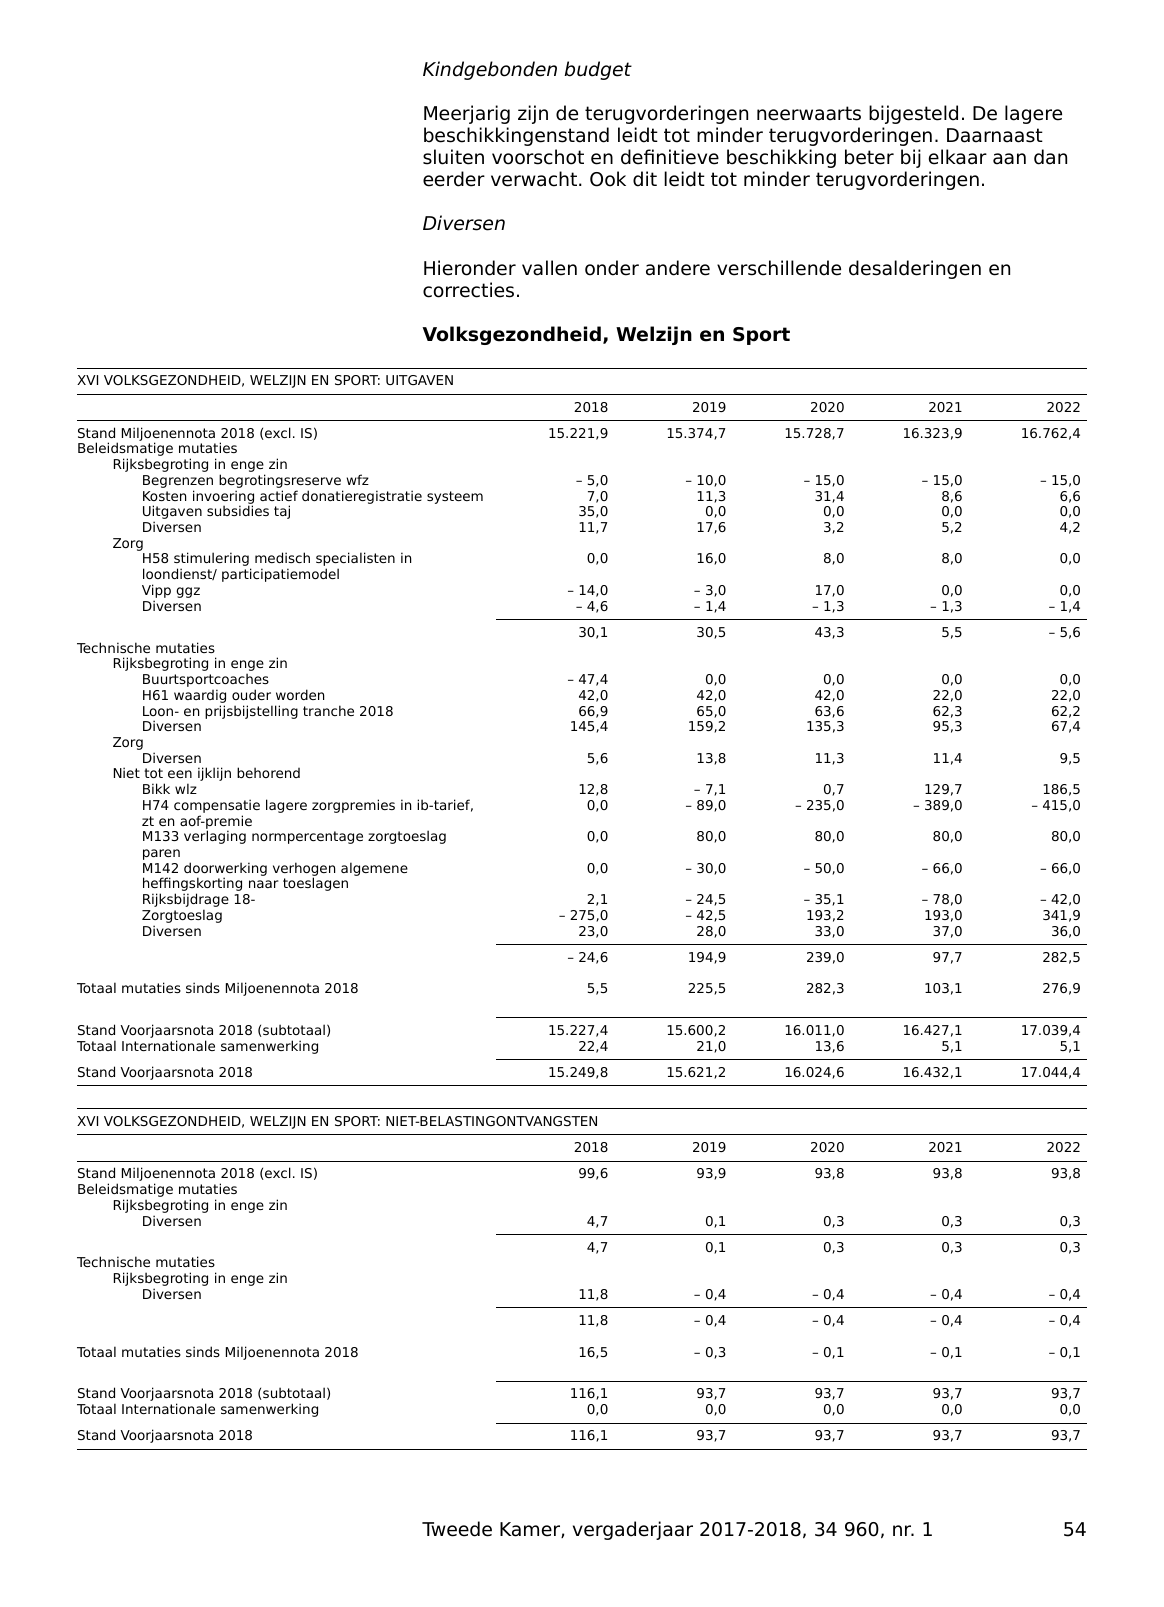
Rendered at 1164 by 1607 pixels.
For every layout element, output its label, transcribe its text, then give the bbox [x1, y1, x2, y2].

table_cell 11,7 [496, 520, 614, 536]
table_cell [732, 1198, 850, 1213]
table_cell [496, 997, 614, 1017]
table_cell 5,6 [496, 751, 614, 766]
table_cell Totaal mutaties sinds Miljoenennota 2018 [77, 981, 496, 997]
table_cell 225,5 [614, 981, 732, 997]
table_cell [106, 688, 136, 703]
table_cell 0,1 [614, 1214, 732, 1234]
table_cell – 42,5 [614, 908, 732, 923]
table_cell [77, 457, 106, 473]
table_cell [77, 688, 106, 703]
table_cell 93,8 [850, 1162, 968, 1182]
table_cell 7,0 [496, 489, 614, 504]
table_cell – 15,0 [850, 473, 968, 488]
table_cell Diversen [136, 520, 496, 536]
table_cell 93,7 [850, 1424, 968, 1448]
table_cell – 275,0 [496, 908, 614, 923]
table_cell 4,7 [496, 1214, 614, 1234]
table_cell – 0,4 [969, 1287, 1087, 1307]
table_cell [77, 751, 106, 766]
table_cell 0,0 [969, 583, 1087, 598]
table_cell [732, 965, 850, 981]
table_cell 13,6 [732, 1039, 850, 1059]
table_cell [77, 924, 106, 944]
table_cell 2019 [614, 1135, 732, 1161]
table_cell – 1,4 [969, 599, 1087, 619]
table_cell [850, 656, 968, 672]
table_cell 93,9 [614, 1162, 732, 1182]
table_cell – 415,0 [969, 798, 1087, 829]
table_cell – 50,0 [732, 861, 850, 892]
table_cell 22,0 [969, 688, 1087, 703]
table_cell – 0,1 [850, 1344, 968, 1360]
table_cell [136, 1234, 496, 1255]
table_cell 13,8 [614, 751, 732, 766]
table_cell 15.621,2 [614, 1060, 732, 1085]
table_header XVI VOLKSGEZONDHEID, WELZIJN EN SPORT: NIET-BELASTINGONTVANGSTEN [77, 1109, 1087, 1134]
table_cell [106, 829, 136, 861]
table_cell [106, 551, 136, 583]
table_cell 16.762,4 [969, 421, 1087, 441]
table_cell 0,7 [732, 782, 850, 798]
table_cell 16.011,0 [732, 1018, 850, 1039]
table_cell [106, 751, 136, 766]
table_cell [106, 944, 136, 965]
table_cell – 24,5 [614, 892, 732, 908]
table_cell Stand Miljoenennota 2018 (excl. IS) [77, 1162, 496, 1182]
table_cell [106, 1214, 136, 1234]
table_cell 4,7 [496, 1235, 614, 1255]
table_cell [969, 735, 1087, 751]
table_cell 16.323,9 [850, 421, 968, 441]
table_cell – 0,4 [850, 1308, 968, 1329]
table_cell 0,3 [969, 1214, 1087, 1234]
table_cell 0,0 [969, 551, 1087, 583]
subtitle Volksgezondheid, Welzijn en Sport [422, 324, 1087, 346]
table_cell Begrenzen begrotingsreserve wfz [136, 473, 496, 488]
table_cell 0,0 [614, 1402, 732, 1422]
table_cell – 14,0 [496, 583, 614, 598]
table_cell 116,1 [496, 1382, 614, 1402]
table_cell [136, 1307, 496, 1329]
table_cell Stand Voorjaarsnota 2018 (subtotaal) [77, 1381, 496, 1402]
table_cell 276,9 [969, 981, 1087, 997]
table_cell [732, 766, 850, 782]
table_cell [850, 640, 968, 656]
table_cell 5,1 [969, 1039, 1087, 1059]
table_cell Zorg [106, 536, 496, 551]
table_cell 0,0 [850, 504, 968, 520]
table_cell 2018 [496, 1135, 614, 1161]
table_cell 42,0 [732, 688, 850, 703]
table_cell [106, 1360, 136, 1381]
table_cell 2021 [850, 1135, 968, 1161]
table_cell 194,9 [614, 945, 732, 965]
table_cell 23,0 [496, 924, 614, 944]
table_cell [77, 395, 496, 420]
table_cell 5,5 [850, 620, 968, 640]
table_cell [969, 1198, 1087, 1213]
table_cell [77, 719, 106, 735]
table_cell Vipp ggz [136, 583, 496, 598]
table_cell [77, 1287, 106, 1307]
table_cell [969, 1255, 1087, 1271]
table_cell 22,4 [496, 1039, 614, 1059]
table_cell [106, 672, 136, 688]
table_cell [77, 489, 106, 504]
table_cell [969, 1182, 1087, 1198]
table_cell [106, 599, 136, 619]
table_cell 8,0 [732, 551, 850, 583]
table_cell 63,6 [732, 703, 850, 719]
table_cell 93,7 [614, 1382, 732, 1402]
table_cell – 235,0 [732, 798, 850, 829]
table_cell – 1,3 [850, 599, 968, 619]
table_cell 2,1 [496, 892, 614, 908]
table_cell 16.024,6 [732, 1060, 850, 1085]
table_cell [106, 583, 136, 598]
table_cell 159,2 [614, 719, 732, 735]
table_header XVI VOLKSGEZONDHEID, WELZIJN EN SPORT: UITGAVEN [77, 369, 1087, 394]
table_cell – 0,3 [614, 1344, 732, 1360]
table_cell [496, 965, 614, 981]
table_cell Diversen [136, 599, 496, 619]
table_cell [77, 1329, 106, 1344]
table_cell 11,4 [850, 751, 968, 766]
table_cell 67,4 [969, 719, 1087, 735]
table_cell [732, 640, 850, 656]
table_cell Niet tot een ijklijn behorend [106, 766, 496, 782]
table_cell Totaal Internationale samenwerking [77, 1402, 496, 1422]
table_cell [106, 504, 136, 520]
table_cell Loon- en prijsbijstelling tranche 2018 [136, 703, 496, 719]
table_cell Beleidsmatige mutaties [77, 1182, 496, 1198]
table_cell [732, 536, 850, 551]
table_cell [850, 1329, 968, 1344]
table_cell 93,7 [732, 1382, 850, 1402]
table_cell Bikk wlz [136, 782, 496, 798]
table_cell Rijksbegroting in enge zin [106, 656, 496, 672]
table_cell 15.249,8 [496, 1060, 614, 1085]
table_cell H58 stimulering medisch specialisten in loondienst/ participatiemodel [136, 551, 496, 583]
table_cell Rijksbegroting in enge zin [106, 1271, 496, 1287]
table_cell 2021 [850, 395, 968, 420]
table_cell [106, 798, 136, 829]
table_cell – 42,0 [969, 892, 1087, 908]
table_cell [614, 640, 732, 656]
table_cell 62,3 [850, 703, 968, 719]
table_cell 2020 [732, 395, 850, 420]
table_cell [77, 599, 106, 619]
table_cell [732, 441, 850, 457]
table_cell – 0,1 [969, 1344, 1087, 1360]
table_cell 5,1 [850, 1039, 968, 1059]
table_cell [614, 1255, 732, 1271]
table_cell 66,9 [496, 703, 614, 719]
table_cell 80,0 [732, 829, 850, 861]
table_cell [850, 1360, 968, 1381]
table_cell [850, 536, 968, 551]
table_cell Stand Voorjaarsnota 2018 (subtotaal) [77, 1017, 496, 1039]
table_cell 186,5 [969, 782, 1087, 798]
table_cell 0,0 [969, 504, 1087, 520]
table_cell [732, 735, 850, 751]
table_cell [614, 1271, 732, 1287]
table_cell – 30,0 [614, 861, 732, 892]
table_cell [106, 1287, 136, 1307]
table_cell [614, 656, 732, 672]
table_cell – 5,6 [969, 620, 1087, 640]
table_cell [850, 1182, 968, 1198]
table_cell [496, 1255, 614, 1271]
table_cell [77, 782, 106, 798]
table_cell 0,3 [850, 1235, 968, 1255]
table_cell 0,0 [496, 829, 614, 861]
table_cell [614, 997, 732, 1017]
table_cell [106, 1234, 136, 1255]
table_cell [969, 1360, 1087, 1381]
table_cell 97,7 [850, 945, 968, 965]
table_cell [732, 997, 850, 1017]
table_cell [77, 997, 106, 1017]
table_cell [106, 1329, 136, 1344]
table_cell [850, 441, 968, 457]
table_cell [77, 766, 106, 782]
table_cell – 66,0 [850, 861, 968, 892]
table_cell – 7,1 [614, 782, 732, 798]
table_cell – 0,4 [850, 1287, 968, 1307]
table_cell Diversen [136, 751, 496, 766]
table_cell Zorg [106, 735, 496, 751]
table_cell 3,2 [732, 520, 850, 536]
table_cell 62,2 [969, 703, 1087, 719]
table_cell 2019 [614, 395, 732, 420]
table_cell 93,8 [969, 1162, 1087, 1182]
table_cell – 47,4 [496, 672, 614, 688]
table_cell 31,4 [732, 489, 850, 504]
table_cell 16.432,1 [850, 1060, 968, 1085]
table_cell 15.374,7 [614, 421, 732, 441]
table_cell 239,0 [732, 945, 850, 965]
table_cell 22,0 [850, 688, 968, 703]
table_cell 93,7 [732, 1424, 850, 1448]
table_cell [77, 861, 106, 892]
table_cell 2022 [969, 395, 1087, 420]
table_cell [136, 619, 496, 640]
table_cell – 35,1 [732, 892, 850, 908]
table_cell – 0,4 [969, 1308, 1087, 1329]
table_cell 0,1 [614, 1235, 732, 1255]
table_cell – 0,4 [732, 1287, 850, 1307]
table_cell [850, 1198, 968, 1213]
table_cell 135,3 [732, 719, 850, 735]
table_cell 0,3 [850, 1214, 968, 1234]
table_cell [732, 1255, 850, 1271]
table_cell 43,3 [732, 620, 850, 640]
table_cell [77, 1198, 106, 1213]
table_cell [106, 861, 136, 892]
table_cell – 1,3 [732, 599, 850, 619]
table_cell [614, 766, 732, 782]
table_cell 0,3 [732, 1214, 850, 1234]
table_cell [969, 965, 1087, 981]
table_cell [77, 551, 106, 583]
table_cell [496, 656, 614, 672]
table_cell 11,8 [496, 1287, 614, 1307]
table_cell – 389,0 [850, 798, 968, 829]
table_cell 145,4 [496, 719, 614, 735]
table_cell 37,0 [850, 924, 968, 944]
table_cell [106, 703, 136, 719]
table_cell – 89,0 [614, 798, 732, 829]
table_cell [732, 656, 850, 672]
table_cell 103,1 [850, 981, 968, 997]
table_cell 282,3 [732, 981, 850, 997]
table_cell [77, 473, 106, 488]
table_cell [136, 965, 496, 981]
subtitle Kindgebonden budget [422, 59, 1087, 81]
table_cell – 0,4 [732, 1308, 850, 1329]
table_cell [969, 441, 1087, 457]
table_cell [614, 536, 732, 551]
table_cell [106, 997, 136, 1017]
table_cell [106, 965, 136, 981]
table_cell 0,0 [732, 504, 850, 520]
table_cell [77, 1234, 106, 1255]
table_cell 193,2 [732, 908, 850, 923]
text Hieronder vallen onder andere verschillende desalderingen en correcties. [422, 257, 1087, 301]
table_cell 17,6 [614, 520, 732, 536]
table_cell [106, 924, 136, 944]
table_cell Diversen [136, 924, 496, 944]
table_cell 0,0 [850, 672, 968, 688]
table_cell 0,0 [496, 551, 614, 583]
table_cell 80,0 [850, 829, 968, 861]
table_cell – 10,0 [614, 473, 732, 488]
table_cell 17,0 [732, 583, 850, 598]
table_cell [496, 536, 614, 551]
table_cell [77, 892, 106, 908]
table_cell 21,0 [614, 1039, 732, 1059]
table_cell [850, 766, 968, 782]
table_cell [77, 672, 106, 688]
table_cell – 4,6 [496, 599, 614, 619]
table_cell Technische mutaties [77, 640, 496, 656]
table_cell [614, 1198, 732, 1213]
table_cell – 15,0 [969, 473, 1087, 488]
table_cell – 1,4 [614, 599, 732, 619]
table_cell 11,8 [496, 1308, 614, 1329]
table_cell [969, 997, 1087, 1017]
table_cell [77, 908, 106, 923]
table_cell [969, 640, 1087, 656]
table_cell 0,0 [969, 1402, 1087, 1422]
table_cell [77, 798, 106, 829]
table_cell – 15,0 [732, 473, 850, 488]
table_cell [850, 1255, 968, 1271]
table_cell 15.227,4 [496, 1018, 614, 1039]
table_cell 93,7 [614, 1424, 732, 1448]
table_cell [614, 735, 732, 751]
table_cell 35,0 [496, 504, 614, 520]
table_cell [732, 457, 850, 473]
table_cell 9,5 [969, 751, 1087, 766]
table_cell 5,5 [496, 981, 614, 997]
table_cell 0,0 [732, 1402, 850, 1422]
table_cell 282,5 [969, 945, 1087, 965]
table_cell 0,0 [732, 672, 850, 688]
table_cell [850, 735, 968, 751]
table_cell Rijksbegroting in enge zin [106, 457, 496, 473]
table_cell 0,3 [732, 1235, 850, 1255]
table_cell [106, 473, 136, 488]
table_cell 0,0 [850, 583, 968, 598]
table_cell 15.600,2 [614, 1018, 732, 1039]
table_cell Stand Miljoenennota 2018 (excl. IS) [77, 421, 496, 441]
table_cell [732, 1182, 850, 1198]
table_cell M142 doorwerking verhogen algemene heffingskorting naar toeslagen [136, 861, 496, 892]
table_cell Kosten invoering actief donatieregistratie systeem [136, 489, 496, 504]
table_cell 15.728,7 [732, 421, 850, 441]
table_cell 341,9 [969, 908, 1087, 923]
table_cell 2018 [496, 395, 614, 420]
table_cell [969, 457, 1087, 473]
table_cell 5,2 [850, 520, 968, 536]
table_cell H61 waardig ouder worden [136, 688, 496, 703]
table_cell 17.039,4 [969, 1018, 1087, 1039]
table_cell [496, 1198, 614, 1213]
table_cell [136, 1329, 496, 1344]
table_cell 8,0 [850, 551, 968, 583]
table_cell – 5,0 [496, 473, 614, 488]
table_cell 2022 [969, 1135, 1087, 1161]
table_cell 12,8 [496, 782, 614, 798]
table_cell [732, 1271, 850, 1287]
table_cell Uitgaven subsidies taj [136, 504, 496, 520]
table_cell [850, 1271, 968, 1287]
table_cell 0,0 [496, 798, 614, 829]
table_cell [614, 965, 732, 981]
table_cell – 66,0 [969, 861, 1087, 892]
table_cell [77, 520, 106, 536]
table_cell 2020 [732, 1135, 850, 1161]
table_cell Diversen [136, 1287, 496, 1307]
table_cell [77, 656, 106, 672]
table_cell [77, 944, 106, 965]
table_cell 93,7 [969, 1382, 1087, 1402]
table_cell [77, 703, 106, 719]
table_cell [77, 619, 106, 640]
table_cell [77, 965, 106, 981]
table_cell [106, 719, 136, 735]
table_cell – 0,1 [732, 1344, 850, 1360]
table_cell 6,6 [969, 489, 1087, 504]
table_cell Totaal Internationale samenwerking [77, 1039, 496, 1059]
table_cell [969, 536, 1087, 551]
table_cell [77, 583, 106, 598]
table_cell 193,0 [850, 908, 968, 923]
table_cell [77, 829, 106, 861]
table_cell – 0,4 [614, 1308, 732, 1329]
table_cell [136, 944, 496, 965]
table_cell 99,6 [496, 1162, 614, 1182]
table_cell 95,3 [850, 719, 968, 735]
table_cell 16,0 [614, 551, 732, 583]
table_cell 4,2 [969, 520, 1087, 536]
table_cell Rijksbijdrage 18- [136, 892, 496, 908]
table_cell 0,0 [969, 672, 1087, 688]
table_cell [106, 782, 136, 798]
table_cell [496, 1360, 614, 1381]
table_cell 42,0 [496, 688, 614, 703]
table_cell [106, 489, 136, 504]
table_cell Totaal mutaties sinds Miljoenennota 2018 [77, 1344, 496, 1360]
table_cell [77, 536, 106, 551]
table_cell – 3,0 [614, 583, 732, 598]
table_cell [850, 997, 968, 1017]
table_cell Rijksbegroting in enge zin [106, 1198, 496, 1213]
table_cell 93,7 [850, 1382, 968, 1402]
table_cell 0,3 [969, 1235, 1087, 1255]
table_cell 33,0 [732, 924, 850, 944]
table_cell [496, 457, 614, 473]
table_cell 0,0 [614, 504, 732, 520]
table_cell 93,8 [732, 1162, 850, 1182]
table_cell Stand Voorjaarsnota 2018 [77, 1059, 496, 1085]
table_cell [77, 504, 106, 520]
table_cell [969, 656, 1087, 672]
table_cell M133 verlaging normpercentage zorgtoeslag paren [136, 829, 496, 861]
table_cell 8,6 [850, 489, 968, 504]
table_cell [969, 766, 1087, 782]
table_cell [969, 1329, 1087, 1344]
table_cell Diversen [136, 719, 496, 735]
table_cell 129,7 [850, 782, 968, 798]
table_cell 80,0 [969, 829, 1087, 861]
table_cell [496, 1329, 614, 1344]
table_cell 16.427,1 [850, 1018, 968, 1039]
table_cell H74 compensatie lagere zorgpremies in ib-tarief, zt en aof-premie [136, 798, 496, 829]
table_cell Buurtsportcoaches [136, 672, 496, 688]
table_cell 93,7 [969, 1424, 1087, 1448]
table_cell 11,3 [732, 751, 850, 766]
table_cell [77, 735, 106, 751]
table_cell [77, 1307, 106, 1329]
table_cell Zorgtoeslag [136, 908, 496, 923]
table_cell [496, 1271, 614, 1287]
table_cell 30,5 [614, 620, 732, 640]
table_cell [614, 457, 732, 473]
table_cell 65,0 [614, 703, 732, 719]
table_cell 28,0 [614, 924, 732, 944]
table_cell 0,0 [496, 861, 614, 892]
table_cell [496, 441, 614, 457]
table_cell 0,0 [496, 1402, 614, 1422]
table_cell [614, 1360, 732, 1381]
table_cell [850, 965, 968, 981]
table_cell 15.221,9 [496, 421, 614, 441]
subtitle Diversen [422, 213, 1087, 235]
table_cell [614, 1182, 732, 1198]
table_cell Beleidsmatige mutaties [77, 441, 496, 457]
table_cell [732, 1360, 850, 1381]
table_cell – 78,0 [850, 892, 968, 908]
table_cell [136, 997, 496, 1017]
table_cell 80,0 [614, 829, 732, 861]
table_cell 11,3 [614, 489, 732, 504]
table_cell [496, 766, 614, 782]
table_cell [496, 1182, 614, 1198]
table_cell [77, 1271, 106, 1287]
table_cell 17.044,4 [969, 1060, 1087, 1085]
table_cell [106, 892, 136, 908]
table_cell – 24,6 [496, 945, 614, 965]
table_cell [496, 735, 614, 751]
table_cell [969, 1271, 1087, 1287]
table_cell Diversen [136, 1214, 496, 1234]
table_cell [136, 1360, 496, 1381]
table_cell 30,1 [496, 620, 614, 640]
table_cell [77, 1214, 106, 1234]
table_cell 16,5 [496, 1344, 614, 1360]
table_cell – 0,4 [614, 1287, 732, 1307]
table_cell [614, 441, 732, 457]
table_cell 0,0 [614, 672, 732, 688]
table_cell [106, 1307, 136, 1329]
table_cell Technische mutaties [77, 1255, 496, 1271]
table_cell [496, 640, 614, 656]
table_cell [106, 619, 136, 640]
table_cell [614, 1329, 732, 1344]
table_cell 0,0 [850, 1402, 968, 1422]
table_cell Stand Voorjaarsnota 2018 [77, 1423, 496, 1448]
table_cell [77, 1360, 106, 1381]
table_cell [732, 1329, 850, 1344]
table_cell [850, 457, 968, 473]
table_cell [77, 1135, 496, 1161]
table_cell 36,0 [969, 924, 1087, 944]
table_cell [106, 908, 136, 923]
table_cell 42,0 [614, 688, 732, 703]
table_cell 116,1 [496, 1424, 614, 1448]
table_cell [106, 520, 136, 536]
text Meerjarig zijn de terugvorderingen neerwaarts bijgesteld. De lagere beschikkingenstand leidt tot minder terugvorderingen. Daarnaast sluiten voorschot en definitieve beschikking beter bij elkaar aan dan eerder verwacht. Ook dit leidt tot minder terugvorderingen. [422, 103, 1087, 191]
